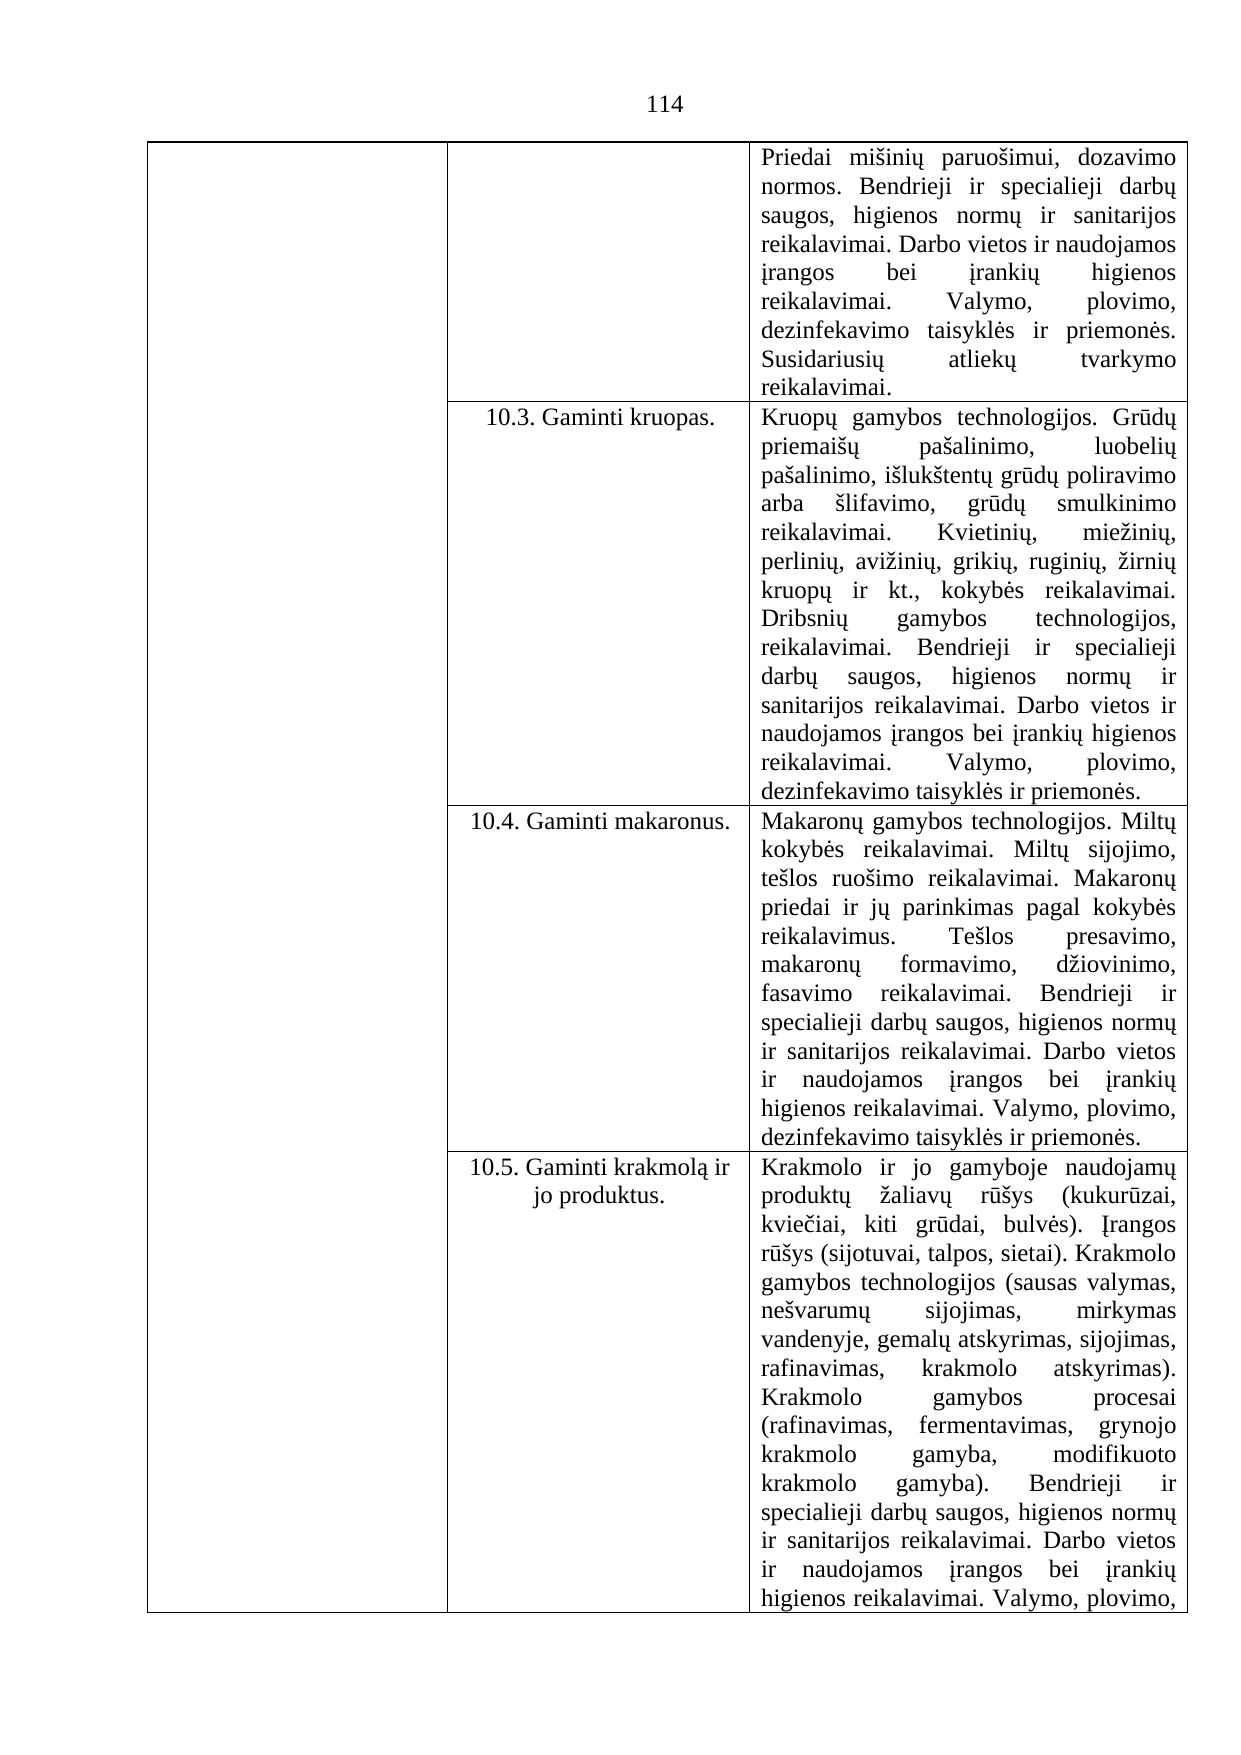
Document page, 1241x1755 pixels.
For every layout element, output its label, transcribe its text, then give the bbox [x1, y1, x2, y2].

table_cell 10.5. Gaminti krakmolą ir jo produktus. [448, 1152, 749, 1612]
table_cell 10.4. Gaminti makaronus. [448, 806, 749, 1151]
table_cell Kruopų gamybos technologijos. Grūdų priemaišų pašalinimo, luobelių pašalinimo, išlukštentų grūdų poliravimo arba šlifavimo, grūdų smulkinimo reikalavimai. Kvietinių, miežinių, perlinių, avižinių, grikių, ruginių, žirnių kruopų ir kt., kokybės reikalavimai. Dribsnių gamybos technologijos, reikalavimai. Bendrieji ir specialieji darbų saugos, higienos normų ir sanitarijos reikalavimai. Darbo vietos ir naudojamos įrangos bei įrankių higienos reikalavimai. Valymo, plovimo, dezinfekavimo taisyklės ir priemonės. [750, 402, 1187, 805]
table_cell [148, 143, 447, 1612]
table_cell Priedai mišinių paruošimui, dozavimo normos. Bendrieji ir specialieji darbų saugos, higienos normų ir sanitarijos reikalavimai. Darbo vietos ir naudojamos įrangos bei įrankių higienos reikalavimai. Valymo, plovimo, dezinfekavimo taisyklės ir priemonės. Susidariusių atliekų tvarkymo reikalavimai. [750, 143, 1187, 401]
table_cell Makaronų gamybos technologijos. Miltų kokybės reikalavimai. Miltų sijojimo, tešlos ruošimo reikalavimai. Makaronų priedai ir jų parinkimas pagal kokybės reikalavimus. Tešlos presavimo, makaronų formavimo, džiovinimo, fasavimo reikalavimai. Bendrieji ir specialieji darbų saugos, higienos normų ir sanitarijos reikalavimai. Darbo vietos ir naudojamos įrangos bei įrankių higienos reikalavimai. Valymo, plovimo, dezinfekavimo taisyklės ir priemonės. [750, 806, 1187, 1151]
table_cell 10.3. Gaminti kruopas. [448, 402, 749, 805]
table_cell Krakmolo ir jo gamyboje naudojamų produktų žaliavų rūšys (kukurūzai, kviečiai, kiti grūdai, bulvės). Įrangos rūšys (sijotuvai, talpos, sietai). Krakmolo gamybos technologijos (sausas valymas, nešvarumų sijojimas, mirkymas vandenyje, gemalų atskyrimas, sijojimas, rafinavimas, krakmolo atskyrimas). Krakmolo gamybos procesai (rafinavimas, fermentavimas, grynojo krakmolo gamyba, modifikuoto krakmolo gamyba). Bendrieji ir specialieji darbų saugos, higienos normų ir sanitarijos reikalavimai. Darbo vietos ir naudojamos įrangos bei įrankių higienos reikalavimai. Valymo, plovimo, [750, 1152, 1187, 1612]
table_cell [448, 143, 749, 401]
